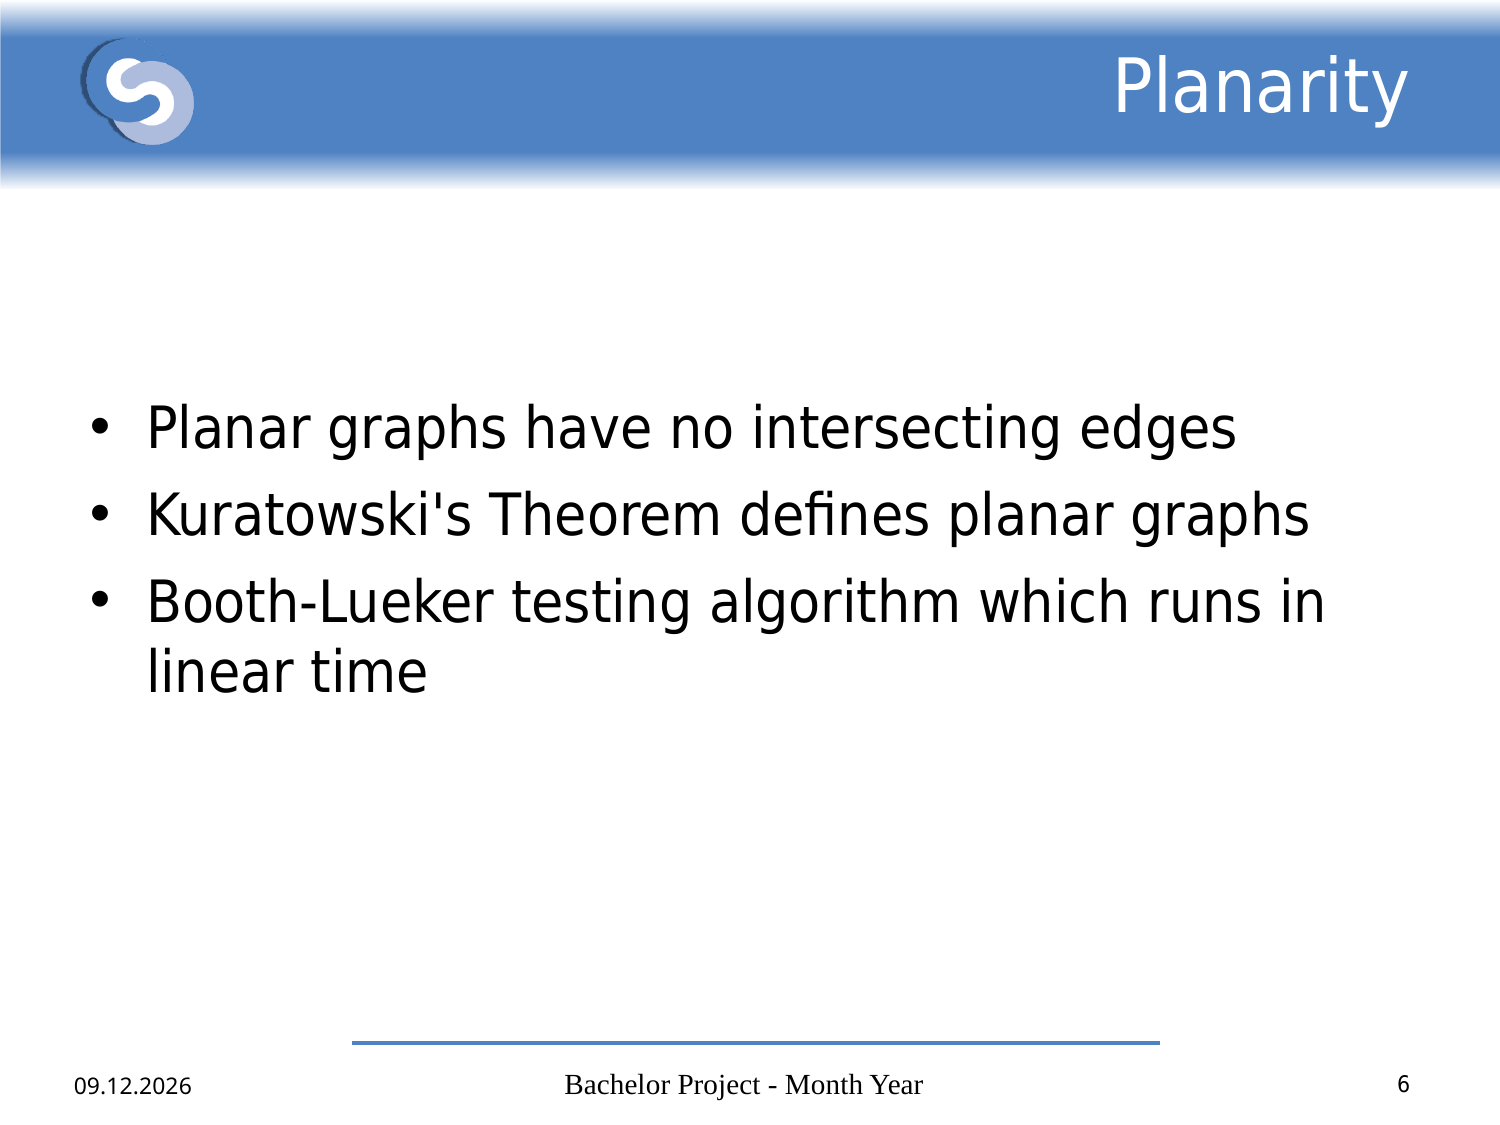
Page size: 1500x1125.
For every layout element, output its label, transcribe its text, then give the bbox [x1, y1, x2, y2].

list Planar graphs have no intersecting edges Kuratowski's Theorem defines planar graphs Booth-Lueker testing algorithm which runs in linear time [75, 213, 1426, 882]
title Planarity [199, 11, 1425, 155]
picture [0, 0, 1500, 189]
